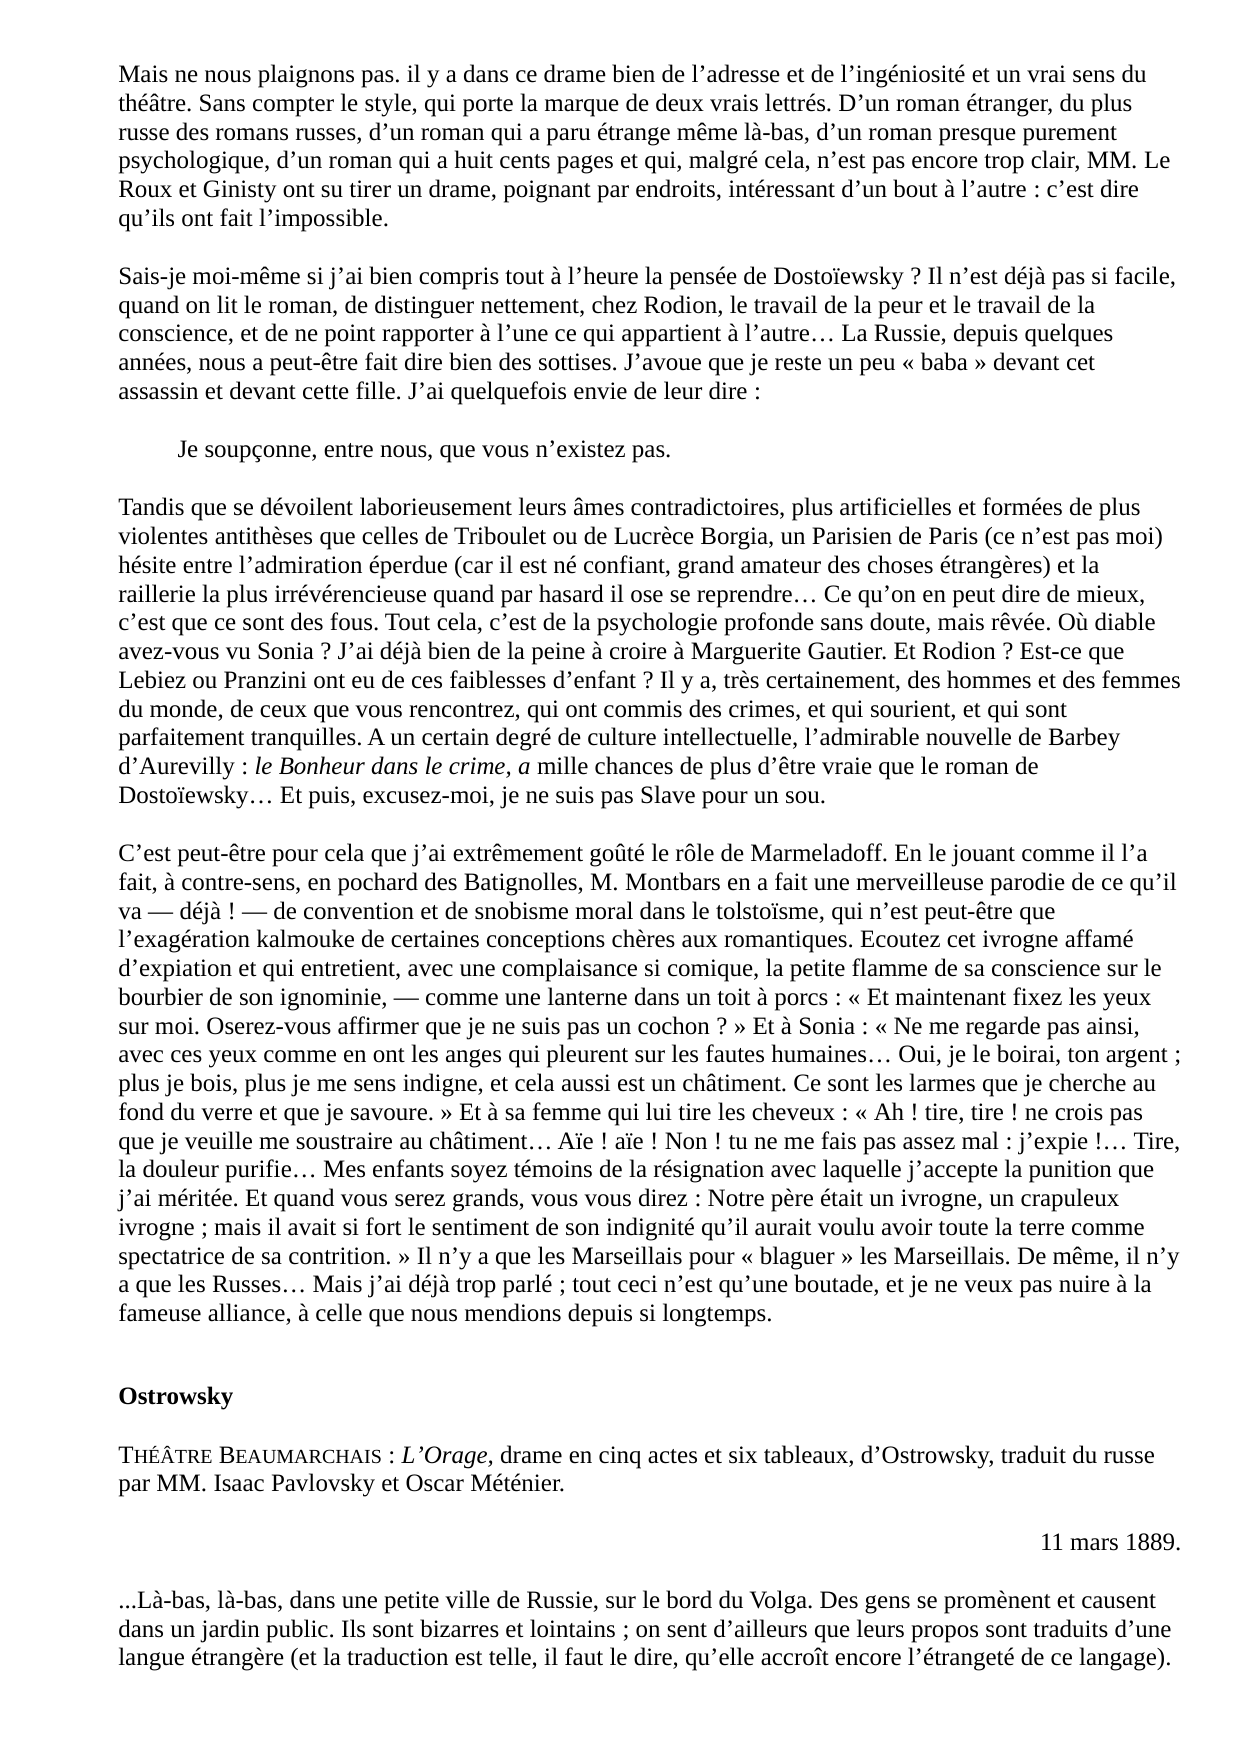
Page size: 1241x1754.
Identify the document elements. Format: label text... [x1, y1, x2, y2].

text C’est peut-être pour cela que j’ai extrêmement goûté le rôle de Marmeladoff. En le jouant comme il l’a fait, à contre-sens, en pochard des Batignolles, M. Montbars en a fait une merveilleuse parodie de ce qu’il va — déjà ! — de convention et de snobisme moral dans le tolstoïsme, qui n’est peut-être que l’exagération kalmouke de certaines conceptions chères aux romantiques. Ecoutez cet ivrogne affamé d’expiation et qui entretient, avec une complaisance si comique, la petite flamme de sa conscience sur le bourbier de son ignominie, — comme une lanterne dans un toit à porcs : « Et maintenant fixez les yeux sur moi. Oserez-vous affirmer que je ne suis pas un cochon ? » Et à Sonia : « Ne me regarde pas ainsi, avec ces yeux comme en ont les anges qui pleurent sur les fautes humaines… Oui, je le boirai, ton argent ; plus je bois, plus je me sens indigne, et cela aussi est un châtiment. Ce sont les larmes que je cherche au fond du verre et que je savoure. » Et à sa femme qui lui tire les cheveux : « Ah ! tire, tire ! ne crois pas que je veuille me soustraire au châtiment… Aïe ! aïe ! Non ! tu ne me fais pas assez mal : j’expie !… Tire, la douleur purifie… Mes enfants soyez témoins de la résignation avec laquelle j’accepte la punition que j’ai méritée. Et quand vous serez grands, vous vous direz : Notre père était un ivrogne, un crapuleux ivrogne ; mais il avait si fort le sentiment de son indignité qu’il aurait voulu avoir toute la terre comme spectatrice de sa contrition. » Il n’y a que les Marseillais pour « blaguer » les Marseillais. De même, il n’y a que les Russes… Mais j’ai déjà trop parlé ; tout ceci n’est qu’une boutade, et je ne veux pas nuire à la fameuse alliance, à celle que nous mendions depuis si longtemps. [118, 838, 1181, 1327]
text Tandis que se dévoilent laborieusement leurs âmes contradictoires, plus artificielles et formées de plus violentes antithèses que celles de Triboulet ou de Lucrèce Borgia, un Parisien de Paris (ce n’est pas moi) hésite entre l’admiration éperdue (car il est né confiant, grand amateur des choses étrangères) et la raillerie la plus irrévérencieuse quand par hasard il ose se reprendre… Ce qu’on en peut dire de mieux, c’est que ce sont des fous. Tout cela, c’est de la psychologie profonde sans doute, mais rêvée. Où diable avez-vous vu Sonia ? J’ai déjà bien de la peine à croire à Marguerite Gautier. Et Rodion ? Est-ce que Lebiez ou Pranzini ont eu de ces faiblesses d’enfant ? Il y a, très certainement, des hommes et des femmes du monde, de ceux que vous rencontrez, qui ont commis des crimes, et qui sourient, et qui sont parfaitement tranquilles. A un certain degré de culture intellectuelle, l’admirable nouvelle de Barbey d’Aurevilly : le Bonheur dans le crime, a mille chances de plus d’être vraie que le roman de Dostoïewsky… Et puis, excusez-moi, je ne suis pas Slave pour un sou. [118, 492, 1181, 809]
text Je soupçonne, entre nous, que vous n’existez pas. [177, 434, 1122, 463]
subtitle Ostrowsky [118, 1381, 1181, 1410]
text Sais-je moi-même si j’ai bien compris tout à l’heure la pensée de Dostoïewsky ? Il n’est déjà pas si facile, quand on lit le roman, de distinguer nettement, chez Rodion, le travail de la peur et le travail de la conscience, et de ne point rapporter à l’une ce qui appartient à l’autre… La Russie, depuis quelques années, nous a peut-être fait dire bien des sottises. J’avoue que je reste un peu « baba » devant cet assassin et devant cette fille. J’ai quelquefois envie de leur dire : [118, 261, 1181, 405]
text Mais ne nous plaignons pas. il y a dans ce drame bien de l’adresse et de l’ingéniosité et un vrai sens du théâtre. Sans compter le style, qui porte la marque de deux vrais lettrés. D’un roman étranger, du plus russe des romans russes, d’un roman qui a paru étrange même là-bas, d’un roman presque purement psychologique, d’un roman qui a huit cents pages et qui, malgré cela, n’est pas encore trop clair, MM. Le Roux et Ginisty ont su tirer un drame, poignant par endroits, intéressant d’un bout à l’autre : c’est dire qu’ils ont fait l’impossible. [118, 59, 1181, 232]
text 11 mars 1889. [118, 1527, 1181, 1555]
text Théâtre Beaumarchais : L’Orage, drame en cinq actes et six tableaux, d’Ostrowsky, traduit du russe par MM. Isaac Pavlovsky et Oscar Méténier. [118, 1440, 1181, 1497]
text ...Là-bas, là-bas, dans une petite ville de Russie, sur le bord du Volga. Des gens se promènent et causent dans un jardin public. Ils sont bizarres et lointains ; on sent d’ailleurs que leurs propos sont traduits d’une langue étrangère (et la traduction est telle, il faut le dire, qu’elle accroît encore l’étrangeté de ce langage). [118, 1585, 1181, 1671]
